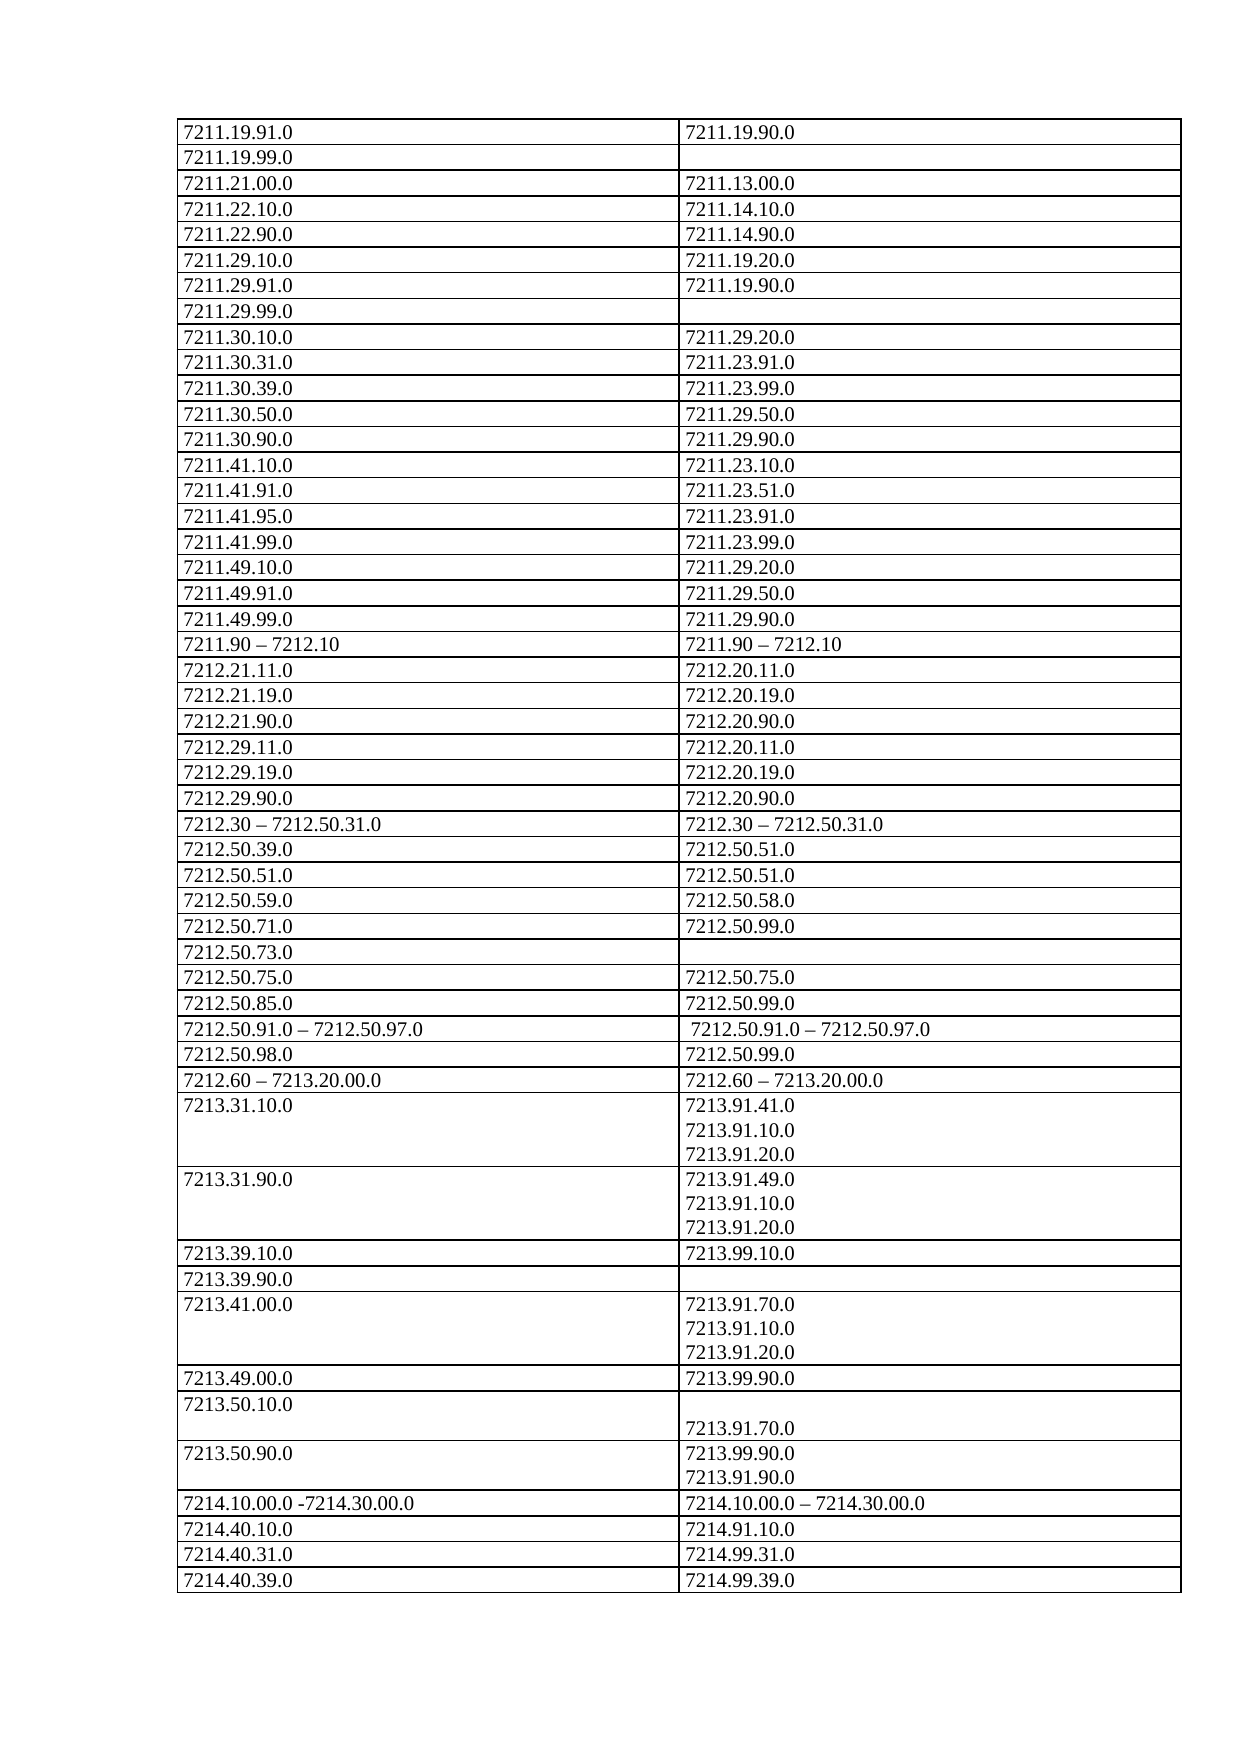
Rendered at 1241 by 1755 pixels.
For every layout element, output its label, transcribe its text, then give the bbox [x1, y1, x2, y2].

table_cell 7213.31.10.0 [178, 1093, 678, 1166]
table_cell 7211.19.90.0 [680, 273, 1180, 297]
table_cell 7212.20.11.0 [680, 658, 1180, 682]
table_cell 7213.99.10.0 [680, 1241, 1180, 1265]
table_cell 7211.29.90.0 [680, 607, 1180, 631]
table_cell 7212.30 – 7212.50.31.0 [680, 812, 1180, 836]
table_cell 7212.50.39.0 [178, 837, 678, 861]
table_cell 7212.50.75.0 [680, 965, 1180, 989]
table_cell 7211.22.10.0 [178, 197, 678, 221]
table_cell 7212.30 – 7212.50.31.0 [178, 812, 678, 836]
table_cell 7212.29.11.0 [178, 735, 678, 759]
table_cell 7213.50.90.0 [178, 1441, 678, 1489]
table_cell 7214.40.39.0 [178, 1568, 678, 1592]
table_cell 7211.30.50.0 [178, 402, 678, 426]
table_cell 7214.91.10.0 [680, 1517, 1180, 1541]
table_cell 7212.50.59.0 [178, 888, 678, 912]
table_cell 7211.23.91.0 [680, 350, 1180, 374]
table_cell 7212.50.99.0 [680, 914, 1180, 938]
table_cell 7211.30.90.0 [178, 427, 678, 451]
table_cell 7212.50.98.0 [178, 1042, 678, 1066]
table_cell 7212.21.19.0 [178, 683, 678, 707]
table_cell 7211.49.91.0 [178, 581, 678, 605]
table_cell 7211.14.90.0 [680, 222, 1180, 246]
table_cell 7212.20.19.0 [680, 760, 1180, 784]
table_cell 7213.91.70.0 7213.91.10.0 7213.91.20.0 [680, 1292, 1180, 1364]
table_cell 7211.23.10.0 [680, 453, 1180, 477]
table_cell 7213.99.90.0 7213.91.90.0 [680, 1441, 1180, 1489]
table_cell 7212.50.58.0 [680, 888, 1180, 912]
table_cell 7212.29.19.0 [178, 760, 678, 784]
table_cell 7212.50.99.0 [680, 991, 1180, 1015]
table_cell 7212.20.19.0 [680, 683, 1180, 707]
table_cell 7212.21.90.0 [178, 709, 678, 733]
table_cell 7211.23.99.0 [680, 530, 1180, 554]
table_cell 7211.21.00.0 [178, 171, 678, 195]
table_cell 7212.50.51.0 [680, 863, 1180, 887]
table_cell [680, 299, 1180, 323]
table_cell 7212.50.91.0 – 7212.50.97.0 [178, 1017, 678, 1041]
table_cell 7211.14.10.0 [680, 197, 1180, 221]
table_cell 7211.19.90.0 [680, 120, 1180, 144]
table_cell 7211.41.95.0 [178, 504, 678, 528]
table_cell 7213.99.90.0 [680, 1366, 1180, 1390]
table_cell 7211.29.20.0 [680, 325, 1180, 349]
table_cell 7213.49.00.0 [178, 1366, 678, 1390]
table_cell 7211.90 – 7212.10 [178, 632, 678, 656]
table_cell 7211.29.10.0 [178, 248, 678, 272]
table_cell 7212.20.90.0 [680, 786, 1180, 810]
table_cell 7212.20.90.0 [680, 709, 1180, 733]
table_cell [680, 145, 1180, 169]
table_cell 7211.23.91.0 [680, 504, 1180, 528]
table_cell 7212.50.71.0 [178, 914, 678, 938]
table_cell 7211.90 – 7212.10 [680, 632, 1180, 656]
table_cell [680, 1267, 1180, 1291]
table_cell 7211.23.99.0 [680, 376, 1180, 400]
table_cell 7211.30.31.0 [178, 350, 678, 374]
table_cell 7214.10.00.0 – 7214.30.00.0 [680, 1491, 1180, 1515]
table_cell 7211.30.10.0 [178, 325, 678, 349]
table_cell 7214.10.00.0 -7214.30.00.0 [178, 1491, 678, 1515]
table_cell 7212.60 – 7213.20.00.0 [680, 1068, 1180, 1092]
table_cell 7212.50.51.0 [178, 863, 678, 887]
table_cell 7211.23.51.0 [680, 478, 1180, 502]
table_cell 7213.41.00.0 [178, 1292, 678, 1364]
table_cell 7211.29.50.0 [680, 581, 1180, 605]
table_cell 7212.21.11.0 [178, 658, 678, 682]
table_cell 7211.19.20.0 [680, 248, 1180, 272]
table_cell 7213.39.10.0 [178, 1241, 678, 1265]
table_cell 7212.50.73.0 [178, 940, 678, 964]
table_cell 7213.91.70.0 [680, 1392, 1180, 1440]
table_cell 7212.60 – 7213.20.00.0 [178, 1068, 678, 1092]
table_cell 7211.19.99.0 [178, 145, 678, 169]
table_cell 7211.22.90.0 [178, 222, 678, 246]
table_cell 7212.50.91.0 – 7212.50.97.0 [680, 1017, 1180, 1041]
table_cell 7213.31.90.0 [178, 1167, 678, 1239]
table_cell 7214.40.31.0 [178, 1542, 678, 1566]
table_cell 7211.41.91.0 [178, 478, 678, 502]
table_cell 7211.29.91.0 [178, 273, 678, 297]
table_cell 7211.49.10.0 [178, 555, 678, 579]
table_cell 7212.29.90.0 [178, 786, 678, 810]
table_cell 7211.29.20.0 [680, 555, 1180, 579]
table_cell [680, 940, 1180, 964]
table_cell 7212.50.99.0 [680, 1042, 1180, 1066]
table_cell 7213.91.49.0 7213.91.10.0 7213.91.20.0 [680, 1167, 1180, 1239]
table_cell 7211.30.39.0 [178, 376, 678, 400]
table_cell 7211.29.90.0 [680, 427, 1180, 451]
table_cell 7211.41.10.0 [178, 453, 678, 477]
table_cell 7213.39.90.0 [178, 1267, 678, 1291]
table_cell 7214.99.39.0 [680, 1568, 1180, 1592]
table_cell 7211.49.99.0 [178, 607, 678, 631]
table_cell 7211.13.00.0 [680, 171, 1180, 195]
table_cell 7212.50.51.0 [680, 837, 1180, 861]
table_cell 7211.29.50.0 [680, 402, 1180, 426]
table_cell 7214.99.31.0 [680, 1542, 1180, 1566]
table_cell 7212.50.75.0 [178, 965, 678, 989]
table_cell 7213.50.10.0 [178, 1392, 678, 1440]
table_cell 7214.40.10.0 [178, 1517, 678, 1541]
table_cell 7212.50.85.0 [178, 991, 678, 1015]
table_cell 7213.91.41.0 7213.91.10.0 7213.91.20.0 [680, 1093, 1180, 1166]
table_cell 7212.20.11.0 [680, 735, 1180, 759]
table_cell 7211.29.99.0 [178, 299, 678, 323]
table_cell 7211.19.91.0 [178, 120, 678, 144]
table_cell 7211.41.99.0 [178, 530, 678, 554]
